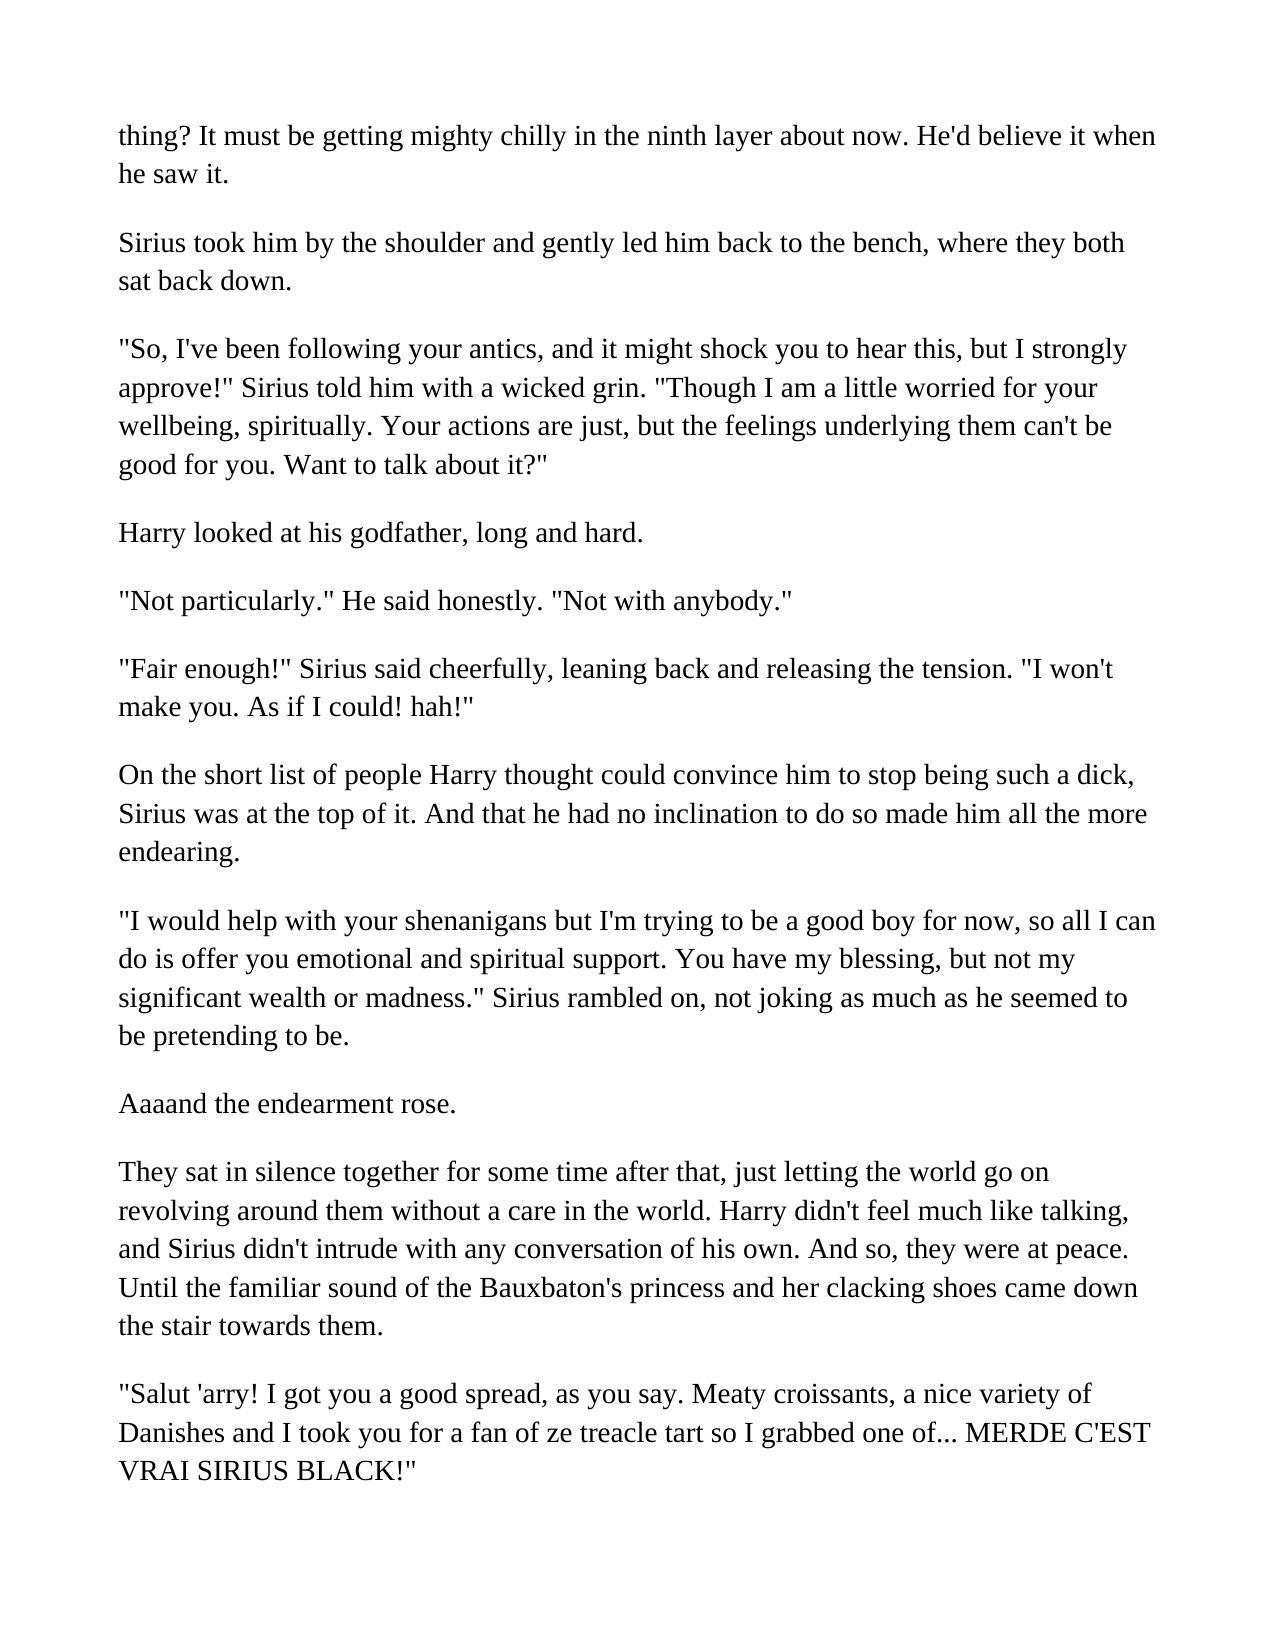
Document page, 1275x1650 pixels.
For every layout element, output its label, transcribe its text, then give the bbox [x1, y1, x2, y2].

text Harry looked at his godfather, long and hard. [118, 515, 1157, 548]
text thing? It must be getting mighty chilly in the ninth layer about now. He'd believe it when he saw it. [118, 118, 1157, 190]
text Sirius took him by the shoulder and gently led him back to the bench, where they both sat back down. [118, 225, 1157, 297]
text On the short list of people Harry thought could convince him to stop being such a dick, Sirius was at the top of it. And that he had no inclination to do so made him all the more endearing. [118, 757, 1157, 868]
text Aaaand the endearment rose. [118, 1086, 1157, 1120]
text "Not particularly." He said honestly. "Not with anybody." [118, 583, 1157, 616]
text "Fair enough!" Sirius said cheerfully, leaning back and releasing the tension. "I won't make you. As if I could! hah!" [118, 651, 1157, 723]
text "I would help with your shenanigans but I'm trying to be a good boy for now, so all I can do is offer you emotional and spiritual support. You have my blessing, but not my significant wealth or madness." Sirius rambled on, not joking as much as he seemed to be pretending to be. [118, 903, 1157, 1052]
text "So, I've been following your antics, and it might shock you to hear this, but I strongly approve!" Sirius told him with a wicked grin. "Though I am a little worried for your wellbeing, spiritually. Your actions are just, but the feelings underlying them can't be good for you. Want to talk about it?" [118, 331, 1157, 480]
text "Salut 'arry! I got you a good spread, as you say. Meaty croissants, a nice variety of Danishes and I took you for a fan of ze treacle tart so I grabbed one of... MERDE C'EST VRAI SIRIUS BLACK!" [118, 1376, 1157, 1487]
text They sat in silence together for some time after that, just letting the world go on revolving around them without a care in the world. Harry didn't feel much like talking, and Sirius didn't intrude with any conversation of his own. And so, they were at peace. Until the familiar sound of the Bauxbaton's princess and her clacking shoes came down the stair towards them. [118, 1154, 1157, 1342]
